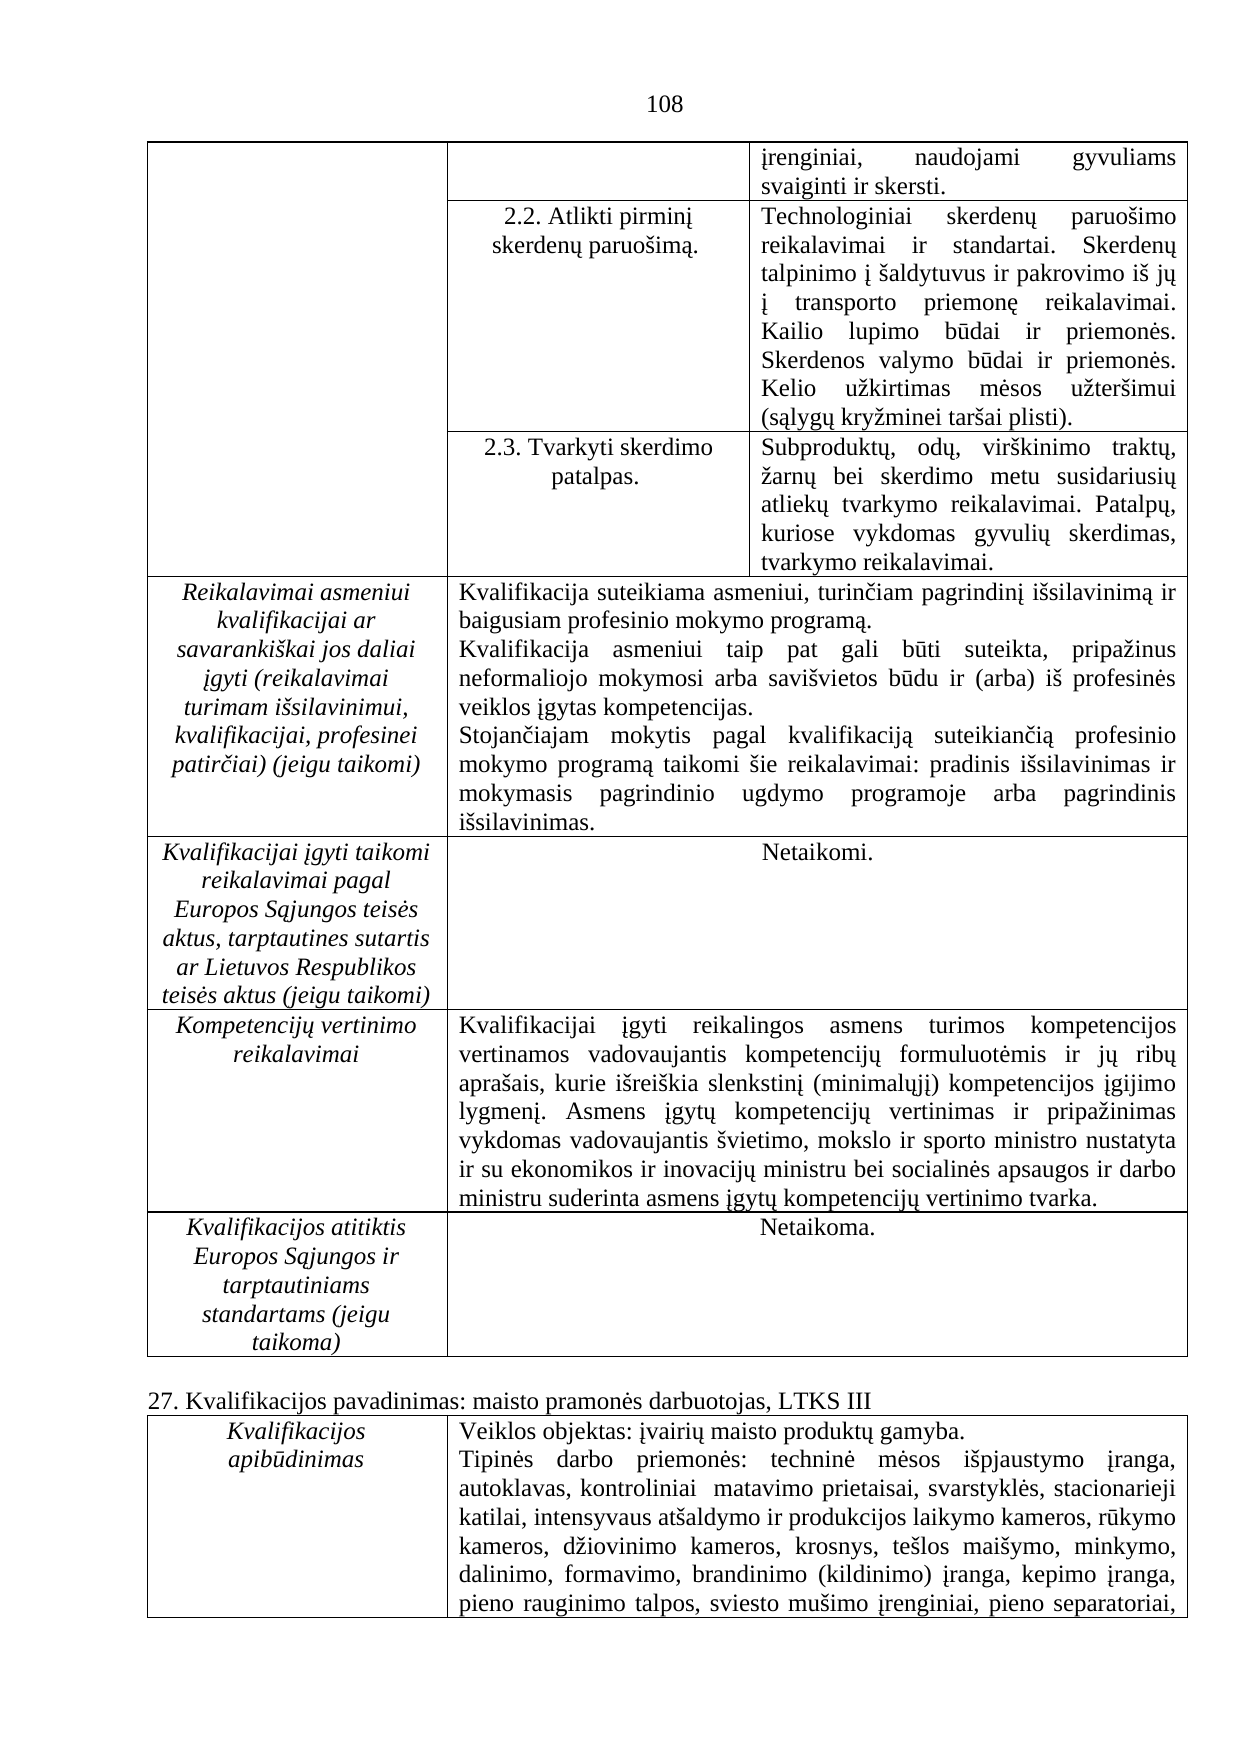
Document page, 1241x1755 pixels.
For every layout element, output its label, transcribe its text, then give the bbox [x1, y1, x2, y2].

table_cell Netaikoma. [448, 1213, 1187, 1356]
subtitle 27. Kvalifikacijos pavadinimas: maisto pramonės darbuotojas, LTKS III [148, 1386, 1181, 1415]
table_cell Kompetencijų vertinimo reikalavimai [148, 1010, 447, 1211]
table_cell įrenginiai, naudojami gyvuliams svaiginti ir skersti. [750, 143, 1187, 200]
table_cell Technologiniai skerdenų paruošimo reikalavimai ir standartai. Skerdenų talpinimo į šaldytuvus ir pakrovimo iš jų į transporto priemonę reikalavimai. Kailio lupimo būdai ir priemonės. Skerdenos valymo būdai ir priemonės. Kelio užkirtimas mėsos užteršimui (sąlygų kryžminei taršai plisti). [750, 201, 1187, 431]
table_cell Kvalifikacijai įgyti taikomi reikalavimai pagal Europos Sąjungos teisės aktus, tarptautines sutartis ar Lietuvos Respublikos teisės aktus (jeigu taikomi) [148, 837, 447, 1009]
table_cell Kvalifikacija suteikiama asmeniui, turinčiam pagrindinį išsilavinimą ir baigusiam profesinio mokymo programą. Kvalifikacija asmeniui taip pat gali būti suteikta, pripažinus neformaliojo mokymosi arba savišvietos būdu ir (arba) iš profesinės veiklos įgytas kompetencijas. Stojančiajam mokytis pagal kvalifikaciją suteikiančią profesinio mokymo programą taikomi šie reikalavimai: pradinis išsilavinimas ir mokymasis pagrindinio ugdymo programoje arba pagrindinis išsilavinimas. [448, 577, 1187, 836]
table_cell 2.2. Atlikti pirminį skerdenų paruošimą. [448, 201, 749, 431]
table_cell [148, 143, 447, 576]
table_cell Subproduktų, odų, virškinimo traktų, žarnų bei skerdimo metu susidariusių atliekų tvarkymo reikalavimai. Patalpų, kuriose vykdomas gyvulių skerdimas, tvarkymo reikalavimai. [750, 432, 1187, 576]
table_cell Reikalavimai asmeniui kvalifikacijai ar savarankiškai jos daliai įgyti (reikalavimai turimam išsilavinimui, kvalifikacijai, profesinei patirčiai) (jeigu taikomi) [148, 577, 447, 836]
table_header Veiklos objektas: įvairių maisto produktų gamyba. Tipinės darbo priemonės: techninė mėsos išpjaustymo įranga, autoklavas, kontroliniai matavimo prietaisai, svarstyklės, stacionarieji katilai, intensyvaus atšaldymo ir produkcijos laikymo kameros, rūkymo kameros, džiovinimo kameros, krosnys, tešlos maišymo, minkymo, dalinimo, formavimo, brandinimo (kildinimo) įranga, kepimo įranga, pieno rauginimo talpos, sviesto mušimo įrenginiai, pieno separatoriai, [448, 1416, 1187, 1617]
table_cell Netaikomi. [448, 837, 1187, 1009]
table_cell Kvalifikacijai įgyti reikalingos asmens turimos kompetencijos vertinamos vadovaujantis kompetencijų formuluotėmis ir jų ribų aprašais, kurie išreiškia slenkstinį (minimalųjį) kompetencijos įgijimo lygmenį. Asmens įgytų kompetencijų vertinimas ir pripažinimas vykdomas vadovaujantis švietimo, mokslo ir sporto ministro nustatyta ir su ekonomikos ir inovacijų ministru bei socialinės apsaugos ir darbo ministru suderinta asmens įgytų kompetencijų vertinimo tvarka. [448, 1010, 1187, 1211]
table_cell 2.3. Tvarkyti skerdimo patalpas. [448, 432, 749, 576]
table_cell Kvalifikacijos atitiktis Europos Sąjungos ir tarptautiniams standartams (jeigu taikoma) [148, 1213, 447, 1356]
table_header Kvalifikacijos apibūdinimas [148, 1416, 447, 1617]
table_cell [448, 143, 749, 200]
